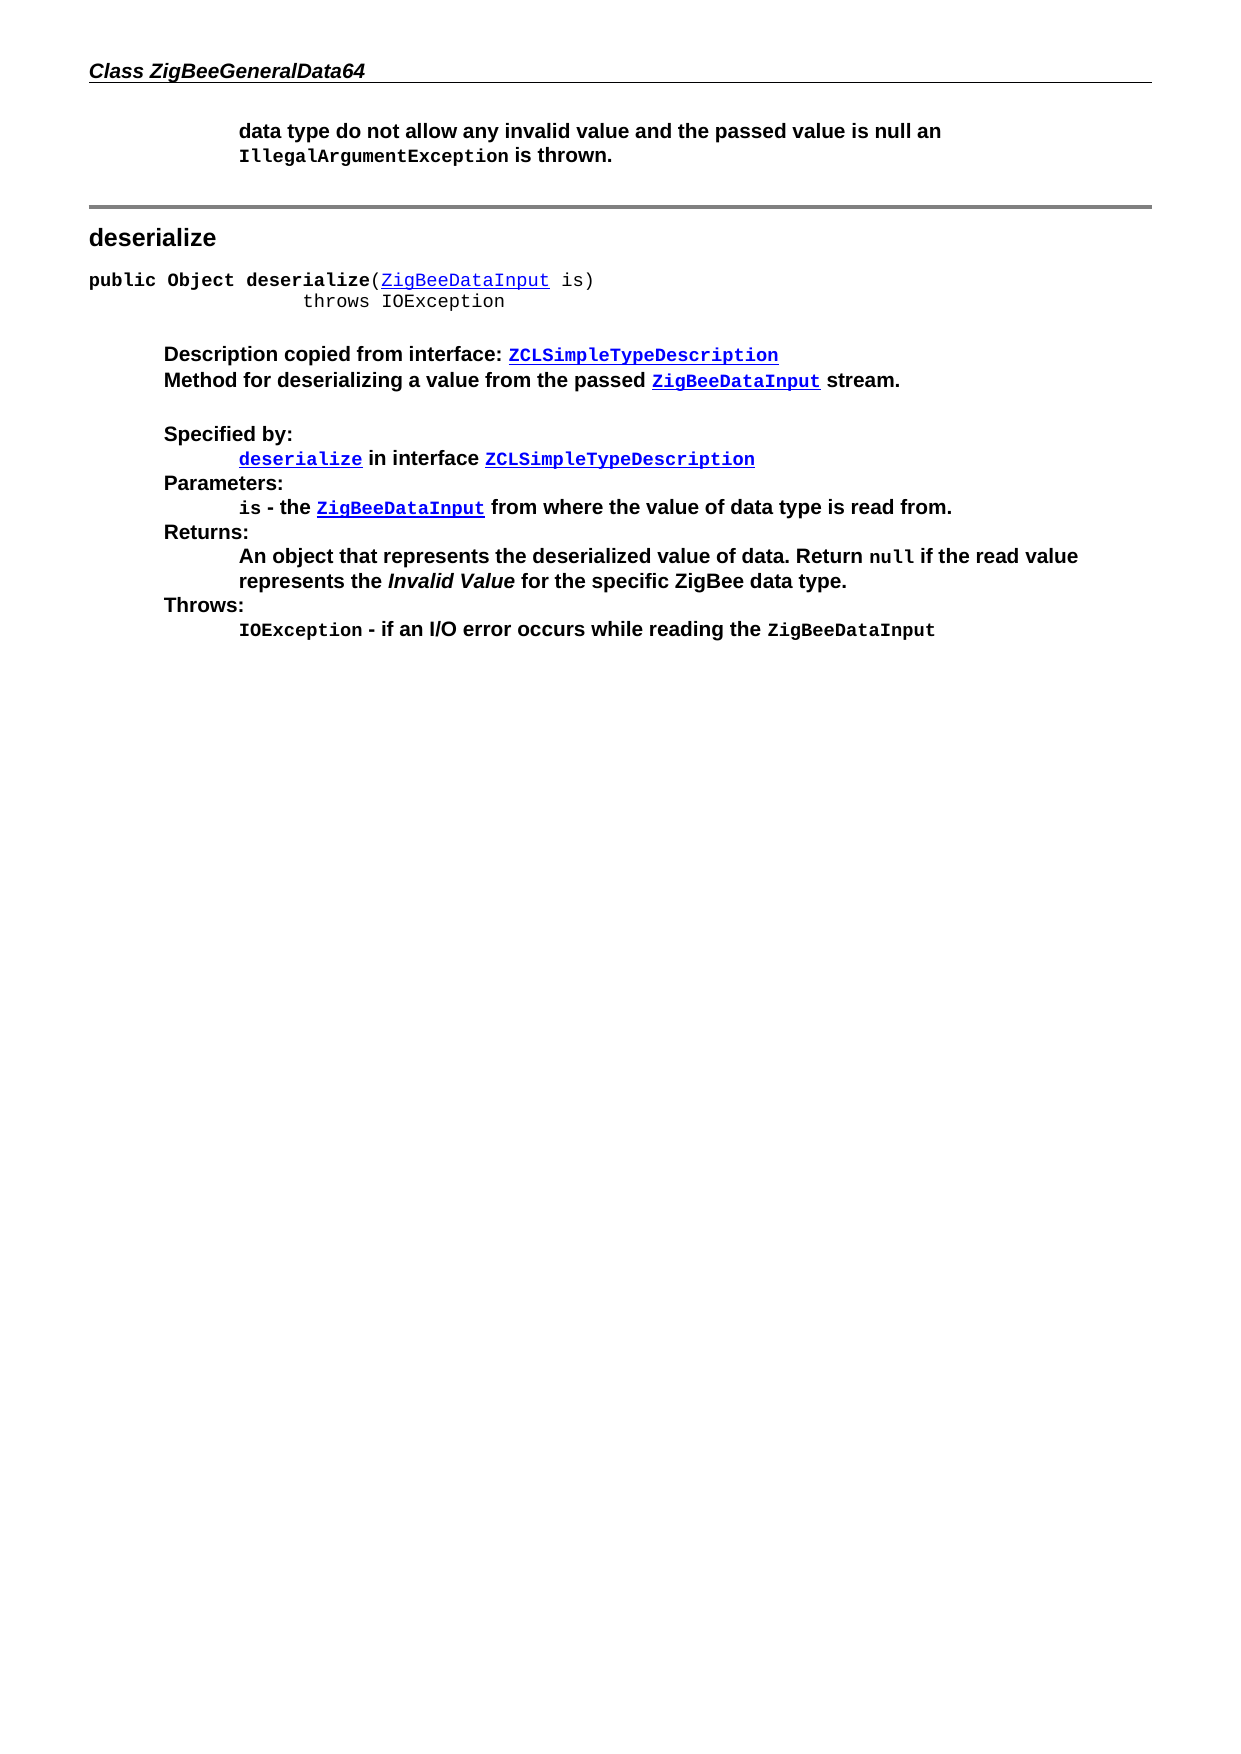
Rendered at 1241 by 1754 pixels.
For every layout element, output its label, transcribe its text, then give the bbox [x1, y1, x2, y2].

text Throws: [163, 593, 1152, 617]
text Returns: [163, 520, 1152, 544]
text Specified by: [163, 422, 1152, 446]
text IOException - if an I/O error occurs while reading the ZigBeeDataInput [238, 617, 1152, 642]
text Method for deserializing a value from the passed ZigBeeDataInput stream. [163, 367, 1152, 393]
text data type do not allow any invalid value and the passed value is null an IllegalArgumentException is thrown. [238, 118, 1152, 168]
text is - the ZigBeeDataInput from where the value of data type is read from. [238, 495, 1152, 520]
text public Object deserialize(ZigBeeDataInput is) throws IOException [88, 271, 1152, 313]
text deserialize in interface ZCLSimpleTypeDescription [238, 446, 1152, 471]
text Description copied from interface: ZCLSimpleTypeDescription [163, 342, 1152, 367]
text Parameters: [163, 471, 1152, 495]
text An object that represents the deserialized value of data. Return null if the read value represents the Invalid Value for the specific ZigBee data type. [238, 544, 1152, 593]
